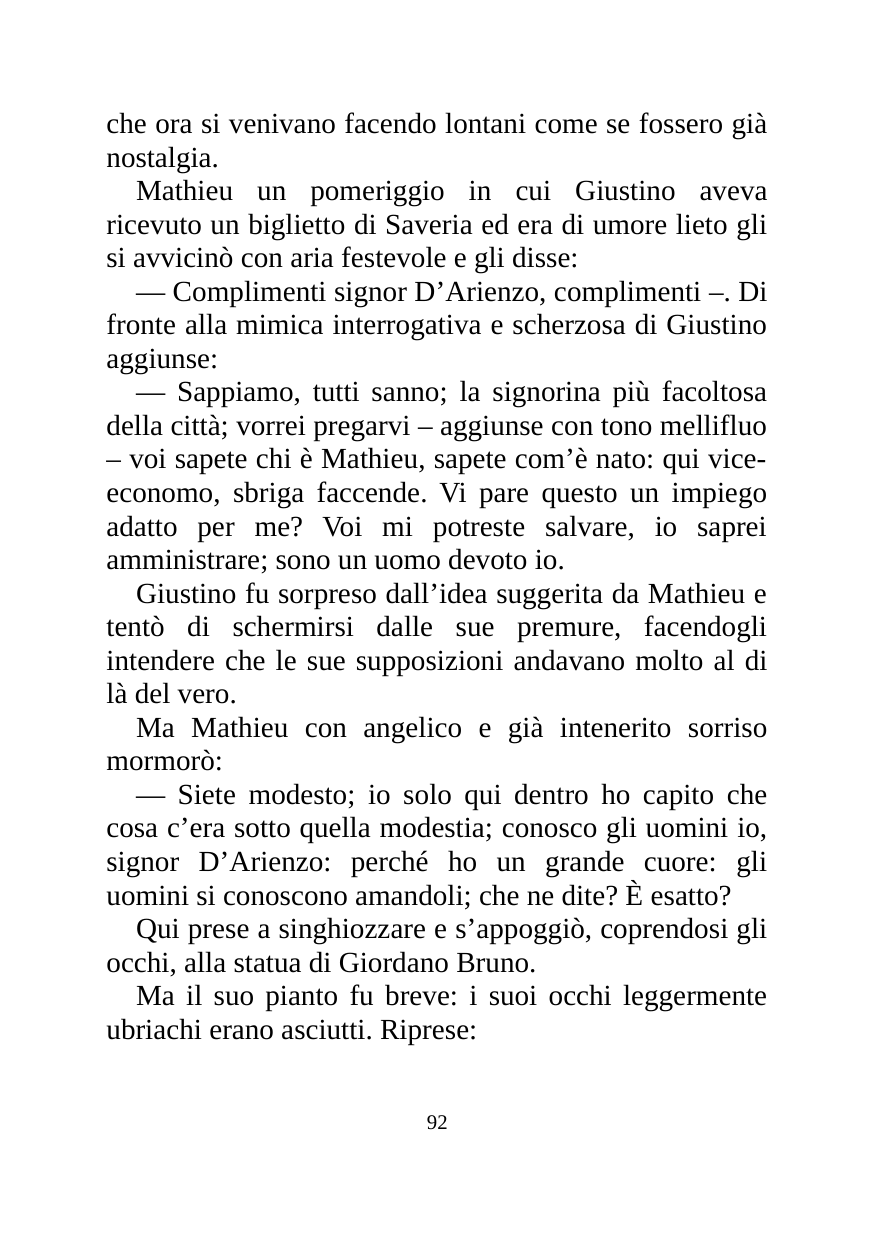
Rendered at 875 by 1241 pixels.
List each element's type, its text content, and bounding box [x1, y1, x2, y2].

text — Siete modesto; io solo qui dentro ho capito che cosa c’era sotto quella modestia; conosco gli uomini io, signor D’Arienzo: perché ho un grande cuore: gli uomini si conoscono amandoli; che ne dite? È esatto? [106, 777, 768, 911]
text Ma Mathieu con angelico e già intenerito sorriso mormorò: [106, 710, 768, 777]
text Giustino fu sorpreso dall’idea suggerita da Mathieu e tentò di schermirsi dalle sue premure, facendogli intendere che le sue supposizioni andavano molto al di là del vero. [106, 576, 768, 710]
text — Complimenti signor D’Arienzo, complimenti –. Di fronte alla mimica interrogativa e scherzosa di Giustino aggiunse: [106, 274, 768, 374]
text che ora si venivano facendo lontani come se fossero già nostalgia. [106, 106, 768, 173]
text Ma il suo pianto fu breve: i suoi occhi leggermente ubriachi erano asciutti. Riprese: [106, 978, 768, 1045]
text Qui prese a singhiozzare e s’appoggiò, coprendosi gli occhi, alla statua di Giordano Bruno. [106, 911, 768, 978]
text Mathieu un pomeriggio in cui Giustino aveva ricevuto un biglietto di Saveria ed era di umore lieto gli si avvicinò con aria festevole e gli disse: [106, 173, 768, 274]
text — Sappiamo, tutti sanno; la signorina più facoltosa della città; vorrei pregarvi – aggiunse con tono mellifluo – voi sapete chi è Mathieu, sapete com’è nato: qui vice-economo, sbriga faccende. Vi pare questo un impiego adatto per me? Voi mi potreste salvare, io saprei amministrare; sono un uomo devoto io. [106, 374, 768, 576]
